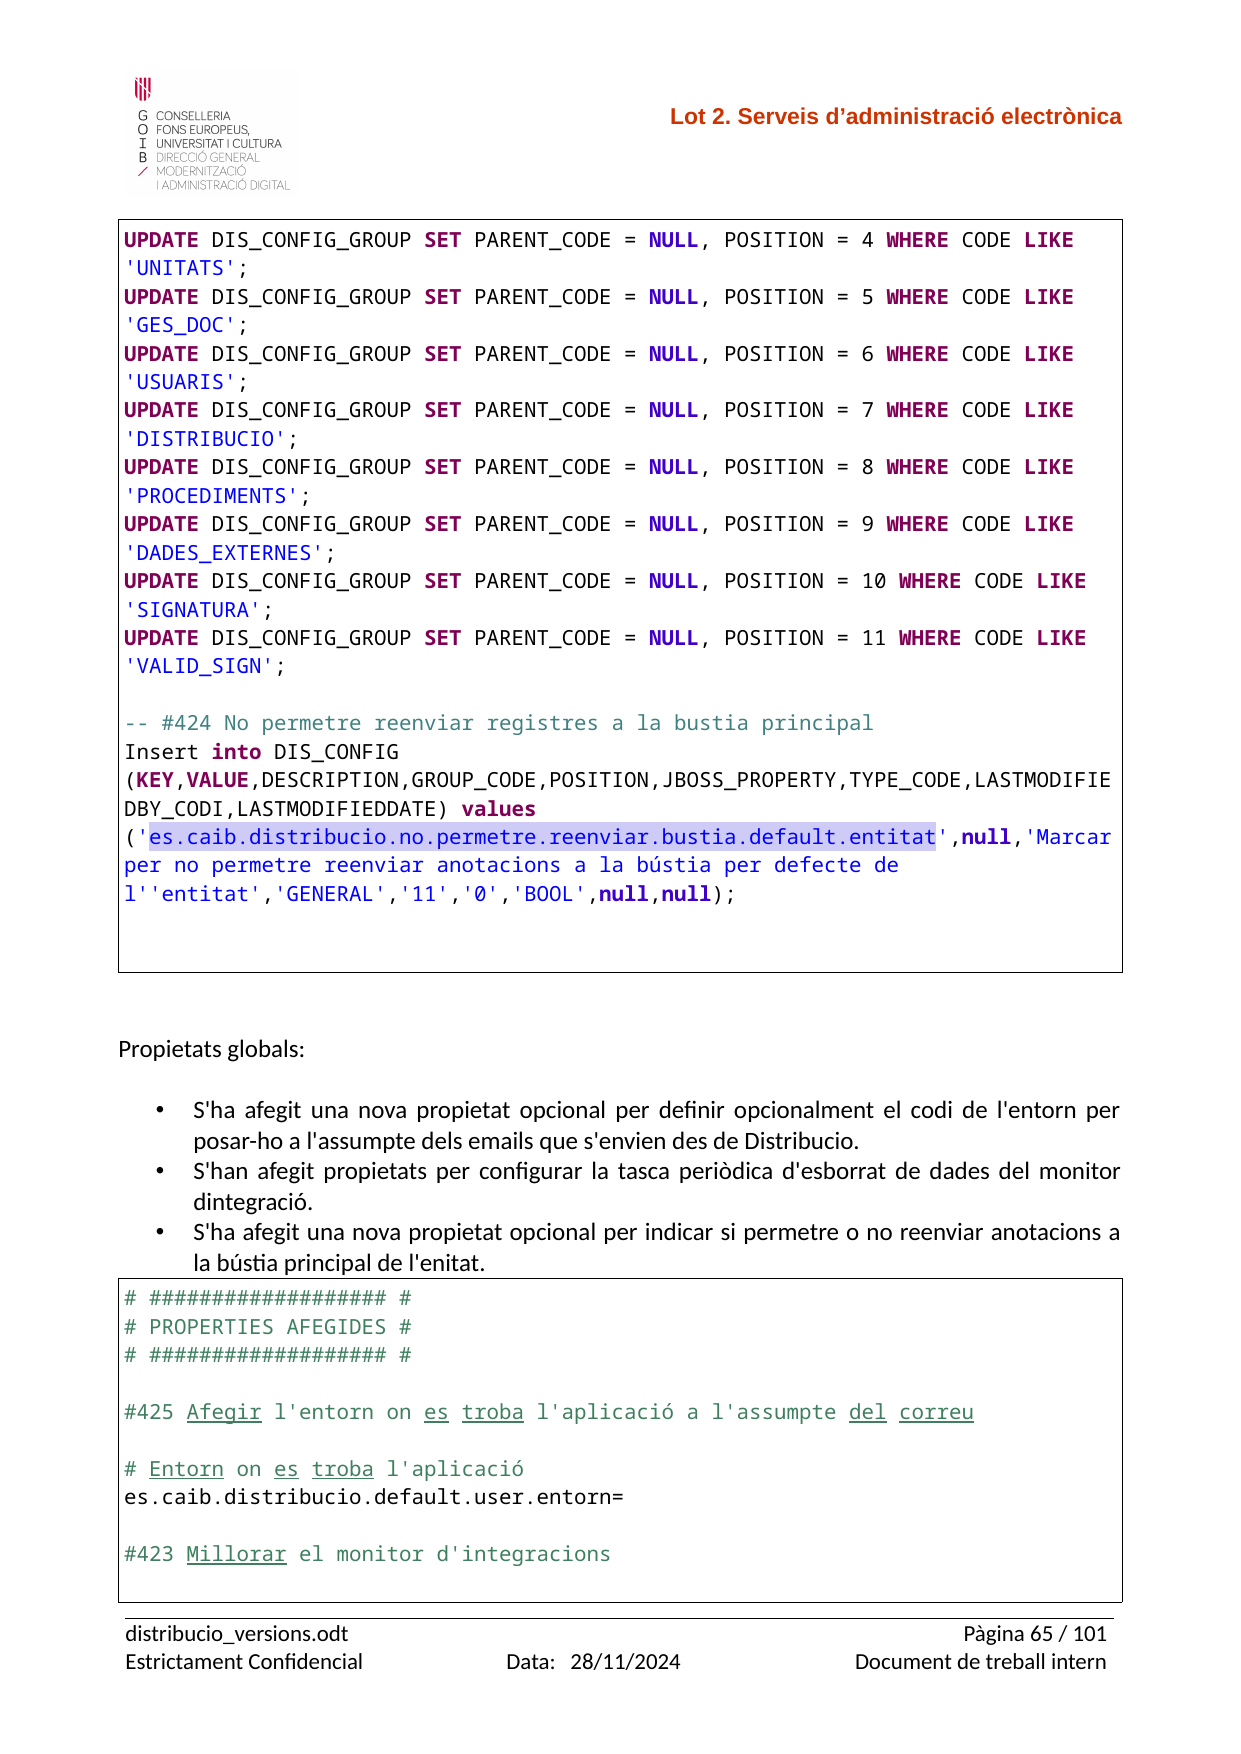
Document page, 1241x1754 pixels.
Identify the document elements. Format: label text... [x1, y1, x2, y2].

table_header # ################### # # PROPERTIES AFEGIDES # # ################### # #425 Afegir l'entorn on es troba l'aplicació a l'assumpte del correu # Entorn on es troba l'aplicació es.caib.distribucio.default.user.entorn= #423 Millorar el monitor d'integracions [119, 1279, 1122, 1602]
list S'han afegit propietats per configurar la tasca periòdica d'esborrat de dades del monitor dintegració. [156, 1155, 1122, 1216]
text Propietats globals: [118, 1033, 1122, 1064]
picture [126, 70, 299, 197]
list S'ha afegit una nova propietat opcional per indicar si permetre o no reenviar anotacions a la bústia principal de l'enitat. [156, 1216, 1122, 1277]
list S'ha afegit una nova propietat opcional per definir opcionalment el codi de l'entorn per posar-ho a l'assumpte dels emails que s'envien des de Distribucio. [156, 1094, 1122, 1155]
table_header UPDATE DIS_CONFIG_GROUP SET PARENT_CODE = NULL, POSITION = 4 WHERE CODE LIKE 'UNITATS'; UPDATE DIS_CONFIG_GROUP SET PARENT_CODE = NULL, POSITION = 5 WHERE CODE LIKE 'GES_DOC'; UPDATE DIS_CONFIG_GROUP SET PARENT_CODE = NULL, POSITION = 6 WHERE CODE LIKE 'USUARIS'; UPDATE DIS_CONFIG_GROUP SET PARENT_CODE = NULL, POSITION = 7 WHERE CODE LIKE 'DISTRIBUCIO'; UPDATE DIS_CONFIG_GROUP SET PARENT_CODE = NULL, POSITION = 8 WHERE CODE LIKE 'PROCEDIMENTS'; UPDATE DIS_CONFIG_GROUP SET PARENT_CODE = NULL, POSITION = 9 WHERE CODE LIKE 'DADES_EXTERNES'; UPDATE DIS_CONFIG_GROUP SET PARENT_CODE = NULL, POSITION = 10 WHERE CODE LIKE 'SIGNATURA'; UPDATE DIS_CONFIG_GROUP SET PARENT_CODE = NULL, POSITION = 11 WHERE CODE LIKE 'VALID_SIGN'; -- #424 No permetre reenviar registres a la bustia principal Insert into DIS_CONFIG (KEY,VALUE,DESCRIPTION,GROUP_CODE,POSITION,JBOSS_PROPERTY,TYPE_CODE,LASTMODIFIEDBY_CODI,LASTMODIFIEDDATE) values ('es.caib.distribucio.no.permetre.reenviar.bustia.default.entitat',null,'Marcar per no permetre reenviar anotacions a la bústia per defecte de l''entitat','GENERAL','11','0','BOOL',null,null); [119, 220, 1122, 972]
